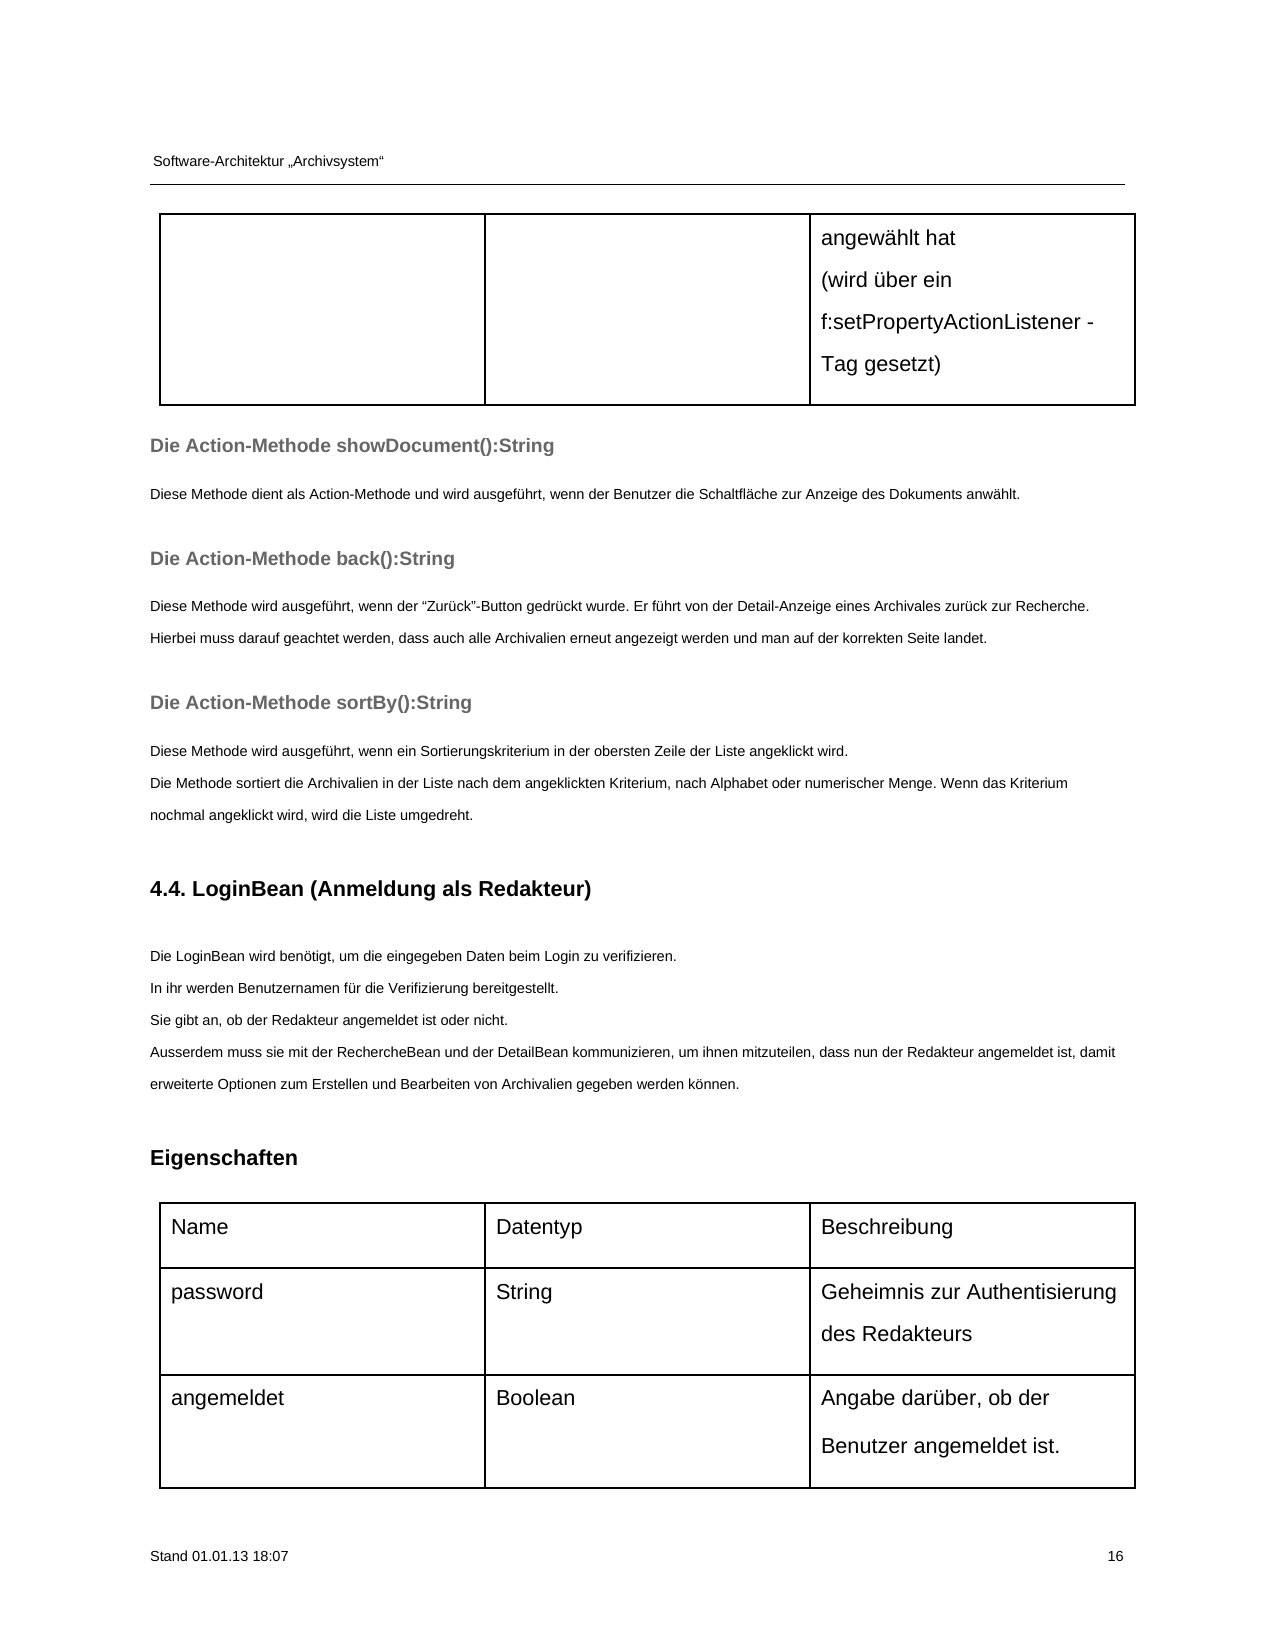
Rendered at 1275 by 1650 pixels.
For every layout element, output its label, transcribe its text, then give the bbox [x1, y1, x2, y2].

table_cell angemeldet [161, 1376, 484, 1487]
table_cell Boolean [486, 1376, 809, 1487]
table_cell Geheimnis zur Authentisierung des Redakteurs [811, 1269, 1134, 1374]
table_header Beschreibung [811, 1204, 1134, 1267]
table_cell angewählt hat (wird über ein f:setPropertyActionListener -Tag gesetzt) [811, 215, 1134, 404]
subtitle 4.4. LoginBean (Anmeldung als Redakteur) [150, 877, 1125, 919]
text Ausserdem muss sie mit der RechercheBean und der DetailBean kommunizieren, um ihnen mitzuteilen, dass nun der Redakteur angemeldet ist, damit erweiterte Optionen zum Erstellen und Bearbeiten von Archivalien gegeben werden können. [150, 1044, 1125, 1104]
text Diese Methode wird ausgeführt, wenn der “Zurück”-Button gedrückt wurde. Er führt von der Detail-Anzeige eines Archivales zurück zur Recherche. Hierbei muss darauf geachtet werden, dass auch alle Archivalien erneut angezeigt werden und man auf der korrekten Seite landet. [150, 598, 1125, 658]
table_header Name [161, 1204, 484, 1267]
table_cell password [161, 1269, 484, 1374]
subtitle Die Action-Methode sortBy():String [150, 692, 1125, 729]
text In ihr werden Benutzernamen für die Verifizierung bereitgestellt. [150, 980, 1125, 1008]
subtitle Die Action-Methode back():String [150, 547, 1125, 585]
table_cell [486, 215, 809, 404]
text Die LoginBean wird benötigt, um die eingegeben Daten beim Login zu verifizieren. [150, 948, 1125, 976]
text Die Methode sortiert die Archivalien in der Liste nach dem angeklickten Kriterium, nach Alphabet oder numerischer Menge. Wenn das Kriterium nochmal angeklickt wird, wird die Liste umgedreht. [150, 775, 1125, 835]
subtitle Eigenschaften [150, 1146, 1125, 1188]
table_header Datentyp [486, 1204, 809, 1267]
text Diese Methode dient als Action-Methode und wird ausgeführt, wenn der Benutzer die Schaltfläche zur Anzeige des Dokuments anwählt. [150, 486, 1125, 514]
subtitle Die Action-Methode showDocument():String [150, 435, 1125, 472]
table_cell [161, 215, 484, 404]
text Sie gibt an, ob der Redakteur angemeldet ist oder nicht. [150, 1012, 1125, 1040]
text Diese Methode wird ausgeführt, wenn ein Sortierungskriterium in der obersten Zeile der Liste angeklickt wird. [150, 743, 1125, 771]
table_cell String [486, 1269, 809, 1374]
table_cell Angabe darüber, ob der Benutzer angemeldet ist. [811, 1376, 1134, 1487]
